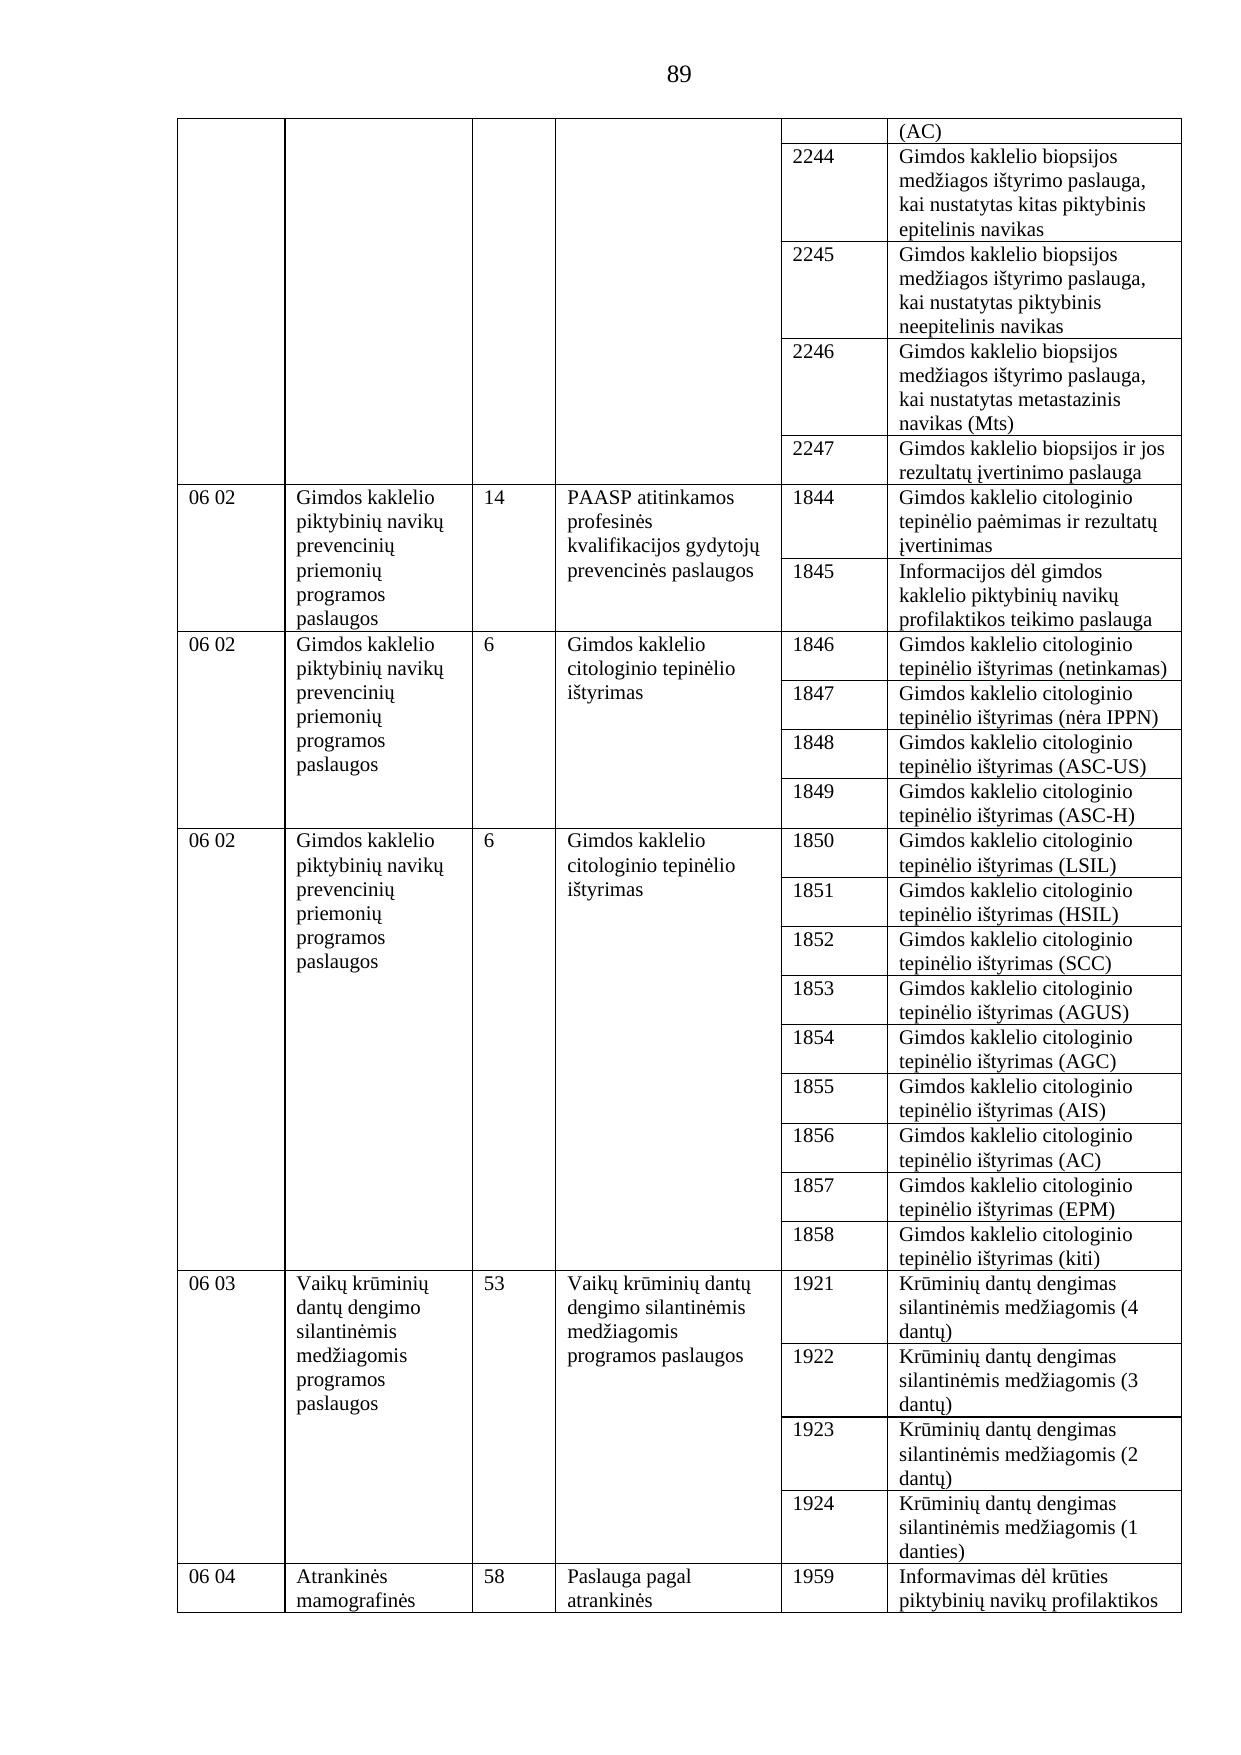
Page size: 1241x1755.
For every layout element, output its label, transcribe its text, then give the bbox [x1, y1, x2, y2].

table_cell Gimdos kaklelio citologinio tepinėlio ištyrimas (ASC-US) [888, 730, 1181, 778]
table_cell Gimdos kaklelio citologinio tepinėlio ištyrimas (AC) [888, 1124, 1181, 1172]
table_cell Informacijos dėl gimdos kaklelio piktybinių navikų profilaktikos teikimo paslauga [888, 559, 1181, 631]
table_cell 58 [473, 1564, 555, 1612]
table_cell Gimdos kaklelio citologinio tepinėlio ištyrimas (AGC) [888, 1025, 1181, 1073]
table_cell Krūminių dantų dengimas silantinėmis medžiagomis (1 danties) [888, 1491, 1181, 1563]
table_cell Atrankinės mamografinės [286, 1564, 472, 1612]
table_cell 1846 [782, 632, 887, 680]
table_cell [782, 119, 887, 143]
table_cell Gimdos kaklelio citologinio tepinėlio ištyrimas (ASC-H) [888, 779, 1181, 827]
table_cell 1850 [782, 829, 887, 877]
table_cell 14 [473, 485, 555, 631]
table_cell 1845 [782, 559, 887, 631]
table_cell Gimdos kaklelio piktybinių navikų prevencinių priemonių programos paslaugos [286, 829, 472, 1270]
table_cell Paslauga pagal atrankinės [556, 1564, 781, 1612]
table_cell 1852 [782, 927, 887, 975]
table_cell [556, 119, 781, 484]
table_cell 53 [473, 1271, 555, 1563]
table_cell 1924 [782, 1491, 887, 1563]
table_cell Gimdos kaklelio biopsijos medžiagos ištyrimo paslauga, kai nustatytas kitas piktybinis epitelinis navikas [888, 144, 1181, 241]
table_cell Krūminių dantų dengimas silantinėmis medžiagomis (3 dantų) [888, 1344, 1181, 1416]
table_cell 1844 [782, 485, 887, 557]
table_cell 06 02 [178, 632, 284, 827]
table_cell 1858 [782, 1222, 887, 1270]
table_cell 6 [473, 829, 555, 1270]
table_cell [286, 119, 472, 484]
table_cell (AC) [888, 119, 1181, 143]
table_cell Gimdos kaklelio citologinio tepinėlio ištyrimas (AIS) [888, 1074, 1181, 1122]
table_cell Gimdos kaklelio biopsijos medžiagos ištyrimo paslauga, kai nustatytas piktybinis neepitelinis navikas [888, 242, 1181, 338]
table_cell 1853 [782, 976, 887, 1024]
table_cell Gimdos kaklelio citologinio tepinėlio ištyrimas (EPM) [888, 1173, 1181, 1221]
table_cell 1856 [782, 1124, 887, 1172]
table_cell 2246 [782, 339, 887, 435]
table_cell 2244 [782, 144, 887, 241]
table_cell 2245 [782, 242, 887, 338]
table_cell 1923 [782, 1418, 887, 1489]
table_cell 06 02 [178, 485, 284, 631]
table_cell 06 02 [178, 829, 284, 1270]
table_cell 2247 [782, 436, 887, 484]
table_cell Gimdos kaklelio piktybinių navikų prevencinių priemonių programos paslaugos [286, 632, 472, 827]
table_cell [473, 119, 555, 484]
table_cell Krūminių dantų dengimas silantinėmis medžiagomis (2 dantų) [888, 1418, 1181, 1489]
table_cell Gimdos kaklelio citologinio tepinėlio ištyrimas (kiti) [888, 1222, 1181, 1270]
table_cell Gimdos kaklelio citologinio tepinėlio ištyrimas (SCC) [888, 927, 1181, 975]
table_cell [178, 119, 284, 484]
table_cell 6 [473, 632, 555, 827]
table_cell 1847 [782, 681, 887, 729]
table_cell 1959 [782, 1564, 887, 1612]
table_cell 1848 [782, 730, 887, 778]
table_cell 1849 [782, 779, 887, 827]
table_cell Gimdos kaklelio piktybinių navikų prevencinių priemonių programos paslaugos [286, 485, 472, 631]
table_cell Gimdos kaklelio citologinio tepinėlio ištyrimas [556, 829, 781, 1270]
table_cell Gimdos kaklelio citologinio tepinėlio ištyrimas (LSIL) [888, 829, 1181, 877]
table_cell Gimdos kaklelio citologinio tepinėlio paėmimas ir rezultatų įvertinimas [888, 485, 1181, 557]
table_cell Informavimas dėl krūties piktybinių navikų profilaktikos [888, 1564, 1181, 1612]
table_cell 1851 [782, 878, 887, 926]
table_cell PAASP atitinkamos profesinės kvalifikacijos gydytojų prevencinės paslaugos [556, 485, 781, 631]
table_cell Vaikų krūminių dantų dengimo silantinėmis medžiagomis programos paslaugos [286, 1271, 472, 1563]
table_cell Gimdos kaklelio citologinio tepinėlio ištyrimas (nėra IPPN) [888, 681, 1181, 729]
table_cell 1857 [782, 1173, 887, 1221]
table_cell Gimdos kaklelio citologinio tepinėlio ištyrimas (netinkamas) [888, 632, 1181, 680]
table_cell Gimdos kaklelio citologinio tepinėlio ištyrimas (AGUS) [888, 976, 1181, 1024]
table_cell Gimdos kaklelio citologinio tepinėlio ištyrimas (HSIL) [888, 878, 1181, 926]
table_cell 06 03 [178, 1271, 284, 1563]
table_cell Krūminių dantų dengimas silantinėmis medžiagomis (4 dantų) [888, 1271, 1181, 1343]
table_cell Vaikų krūminių dantų dengimo silantinėmis medžiagomis programos paslaugos [556, 1271, 781, 1563]
table_cell 1855 [782, 1074, 887, 1122]
table_cell Gimdos kaklelio citologinio tepinėlio ištyrimas [556, 632, 781, 827]
table_cell 06 04 [178, 1564, 284, 1612]
table_cell Gimdos kaklelio biopsijos ir jos rezultatų įvertinimo paslauga [888, 436, 1181, 484]
table_cell 1854 [782, 1025, 887, 1073]
table_cell 1921 [782, 1271, 887, 1343]
table_cell Gimdos kaklelio biopsijos medžiagos ištyrimo paslauga, kai nustatytas metastazinis navikas (Mts) [888, 339, 1181, 435]
table_cell 1922 [782, 1344, 887, 1416]
